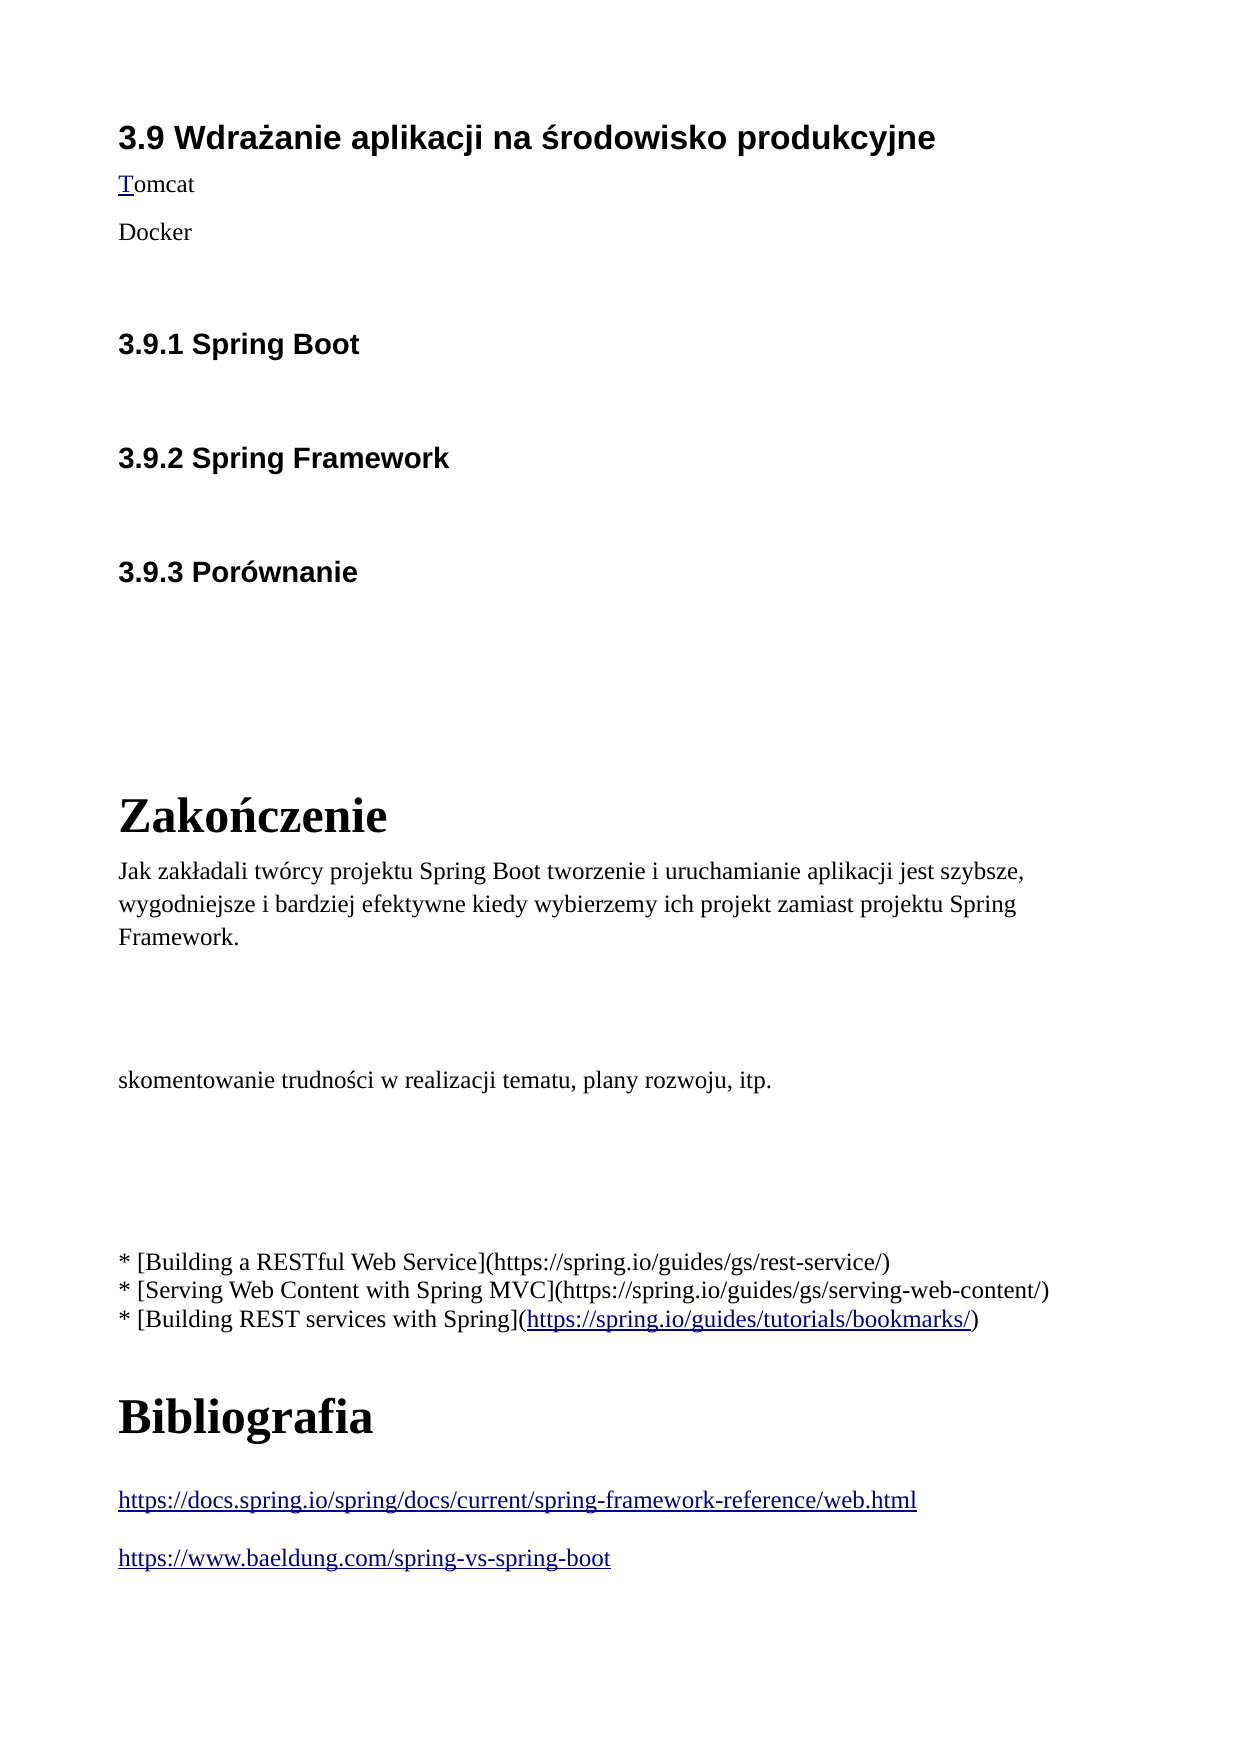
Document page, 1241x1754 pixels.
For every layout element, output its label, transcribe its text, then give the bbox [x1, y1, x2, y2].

subtitle Zakończenie [118, 786, 1122, 844]
subtitle 3.9.1 Spring Boot [118, 327, 1122, 360]
subtitle 3.9 Wdrażanie aplikacji na środowisko produkcyjne [118, 118, 1122, 157]
text Jak zakładali twórcy projektu Spring Boot tworzenie i uruchamianie aplikacji jest szybsze, wygodniejsze i bardziej efektywne kiedy wybierzemy ich projekt zamiast projektu Spring Framework. [118, 856, 1122, 951]
subtitle Bibliografia [118, 1387, 1122, 1444]
text Tomcat [118, 169, 1122, 198]
text Docker [118, 217, 1122, 246]
subtitle 3.9.3 Porównanie [118, 555, 1122, 589]
text * [Building REST services with Spring](https://spring.io/guides/tutorials/bookmarks/) [118, 1304, 1122, 1333]
subtitle 3.9.2 Spring Framework [118, 441, 1122, 474]
text https://www.baeldung.com/spring-vs-spring-boot [118, 1543, 1122, 1572]
text * [Serving Web Content with Spring MVC](https://spring.io/guides/gs/serving-web-content/) [118, 1275, 1122, 1304]
text skomentowanie trudności w realizacji tematu, plany rozwoju, itp. [118, 1065, 1122, 1094]
text * [Building a RESTful Web Service](https://spring.io/guides/gs/rest-service/) [118, 1247, 1122, 1275]
text https://docs.spring.io/spring/docs/current/spring-framework-reference/web.html [118, 1485, 1122, 1514]
